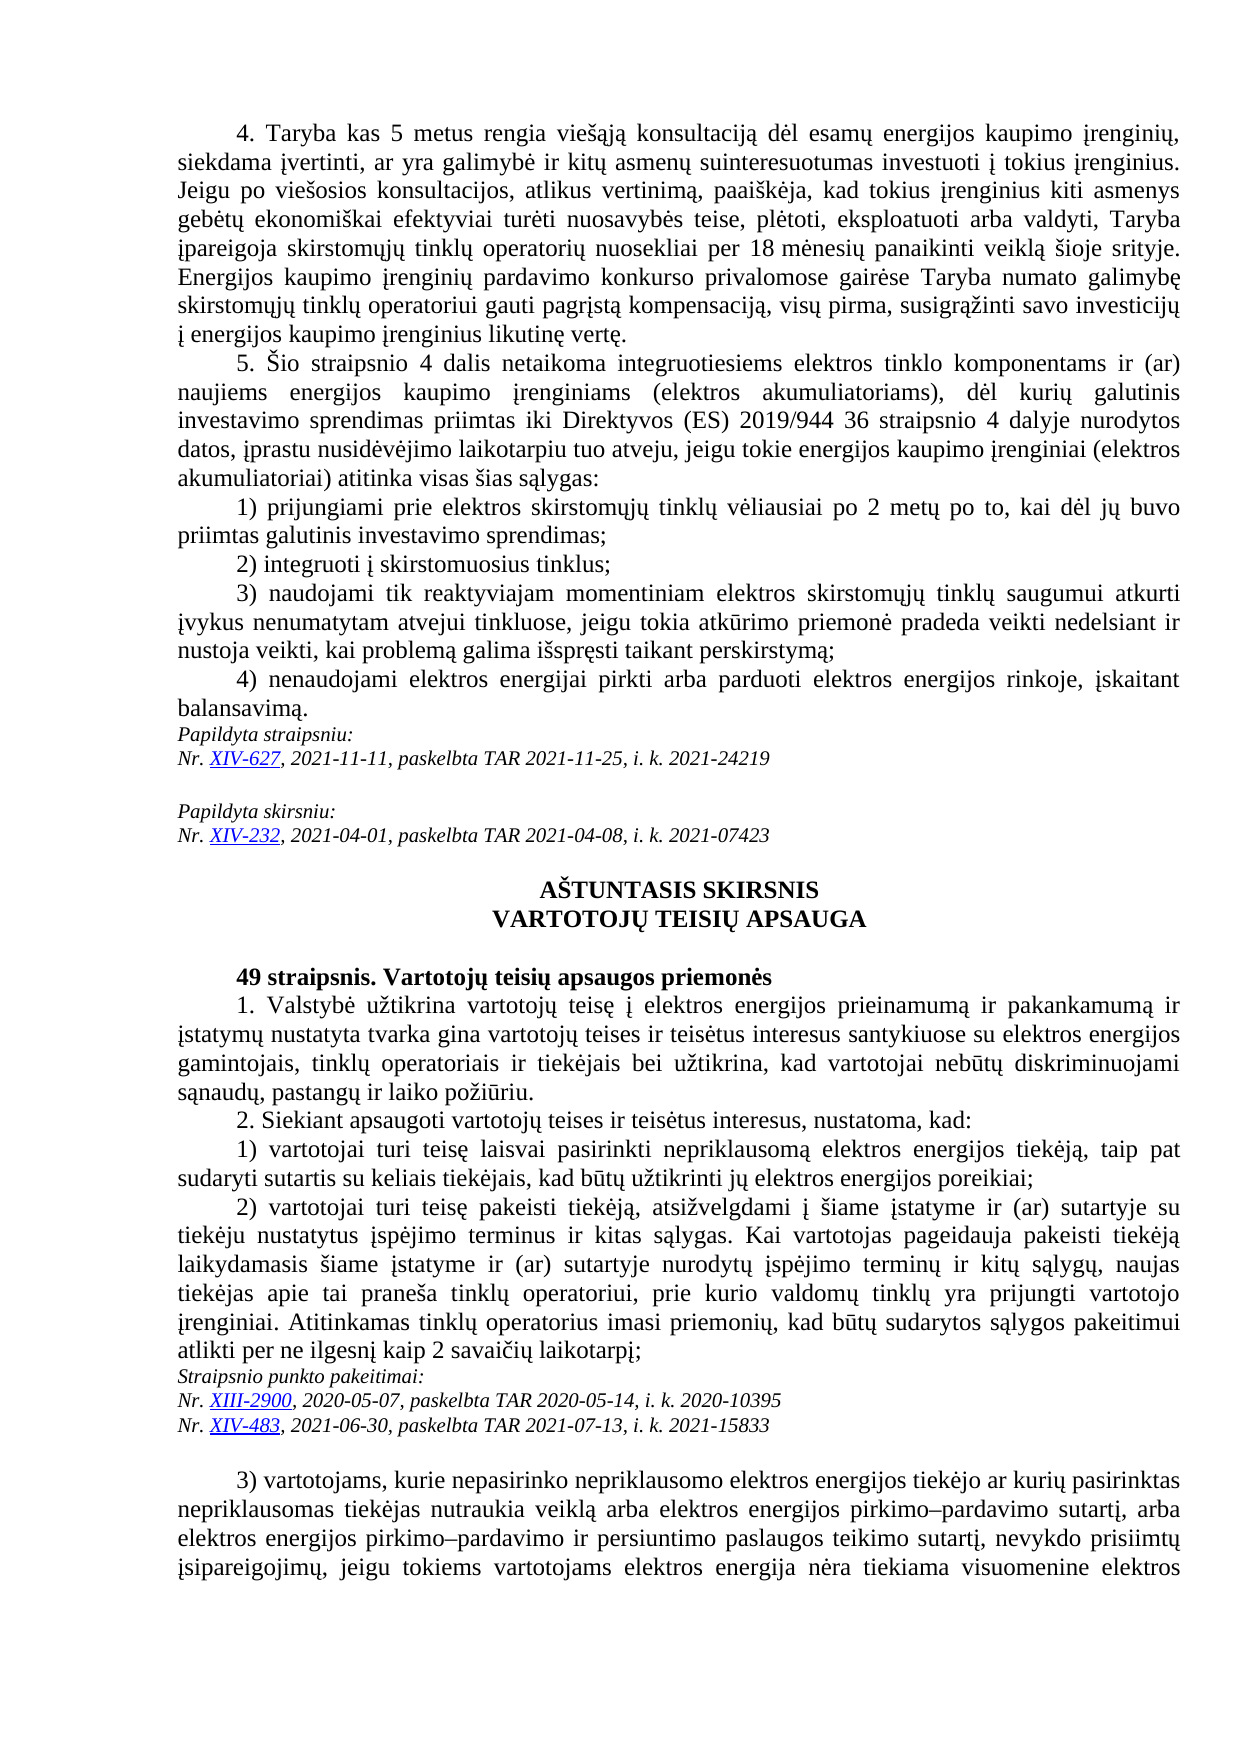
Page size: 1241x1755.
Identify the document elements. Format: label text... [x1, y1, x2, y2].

text 5. Šio straipsnio 4 dalis netaikoma integruotiesiems elektros tinklo komponentams ir (ar) naujiems energijos kaupimo įrenginiams (elektros akumuliatoriams), dėl kurių galutinis investavimo sprendimas priimtas iki Direktyvos (ES) 2019/944 36 straipsnio 4 dalyje nurodytos datos, įprastu nusidėvėjimo laikotarpiu tuo atveju, jeigu tokie energijos kaupimo įrenginiai (elektros akumuliatoriai) atitinka visas šias sąlygas: [177, 348, 1181, 492]
text 2) vartotojai turi teisę pakeisti tiekėją, atsižvelgdami į šiame įstatyme ir (ar) sutartyje su tiekėju nustatytus įspėjimo terminus ir kitas sąlygas. Kai vartotojas pageidauja pakeisti tiekėją laikydamasis šiame įstatyme ir (ar) sutartyje nurodytų įspėjimo terminų ir kitų sąlygų, naujas tiekėjas apie tai praneša tinklų operatoriui, prie kurio valdomų tinklų yra prijungti vartotojo įrenginiai. Atitinkamas tinklų operatorius imasi priemonių, kad būtų sudarytos sąlygos pakeitimui atlikti per ne ilgesnį kaip 2 savaičių laikotarpį; [177, 1192, 1181, 1364]
text Nr. XIII-2900, 2020-05-07, paskelbta TAR 2020-05-14, i. k. 2020-10395 [177, 1388, 1181, 1412]
text 1. Valstybė užtikrina vartotojų teisę į elektros energijos prieinamumą ir pakankamumą ir įstatymų nustatyta tvarka gina vartotojų teises ir teisėtus interesus santykiuose su elektros energijos gamintojais, tinklų operatoriais ir tiekėjais bei užtikrina, kad vartotojai nebūtų diskriminuojami sąnaudų, pastangų ir laiko požiūriu. [177, 991, 1181, 1106]
text 1) vartotojai turi teisę laisvai pasirinkti nepriklausomą elektros energijos tiekėją, taip pat sudaryti sutartis su keliais tiekėjais, kad būtų užtikrinti jų elektros energijos poreikiai; [177, 1134, 1181, 1192]
text Nr. XIV-483, 2021-06-30, paskelbta TAR 2021-07-13, i. k. 2021-15833 [177, 1412, 1181, 1437]
text VARTOTOJŲ TEISIŲ APSAUGA [177, 904, 1181, 933]
text AŠTUNTASIS SKIRSNIS [177, 876, 1181, 904]
text Straipsnio punkto pakeitimai: [177, 1364, 1181, 1388]
text 4) nenaudojami elektros energijai pirkti arba parduoti elektros energijos rinkoje, įskaitant balansavimą. [177, 664, 1181, 722]
text Nr. XIV-627, 2021-11-11, paskelbta TAR 2021-11-25, i. k. 2021-24219 [177, 746, 1181, 770]
text 1) prijungiami prie elektros skirstomųjų tinklų vėliausiai po 2 metų po to, kai dėl jų buvo priimtas galutinis investavimo sprendimas; [177, 492, 1181, 549]
text 2) integruoti į skirstomuosius tinklus; [177, 549, 1181, 578]
text 2. Siekiant apsaugoti vartotojų teises ir teisėtus interesus, nustatoma, kad: [177, 1106, 1181, 1134]
text 49 straipsnis. Vartotojų teisių apsaugos priemonės [177, 962, 1181, 991]
text Papildyta straipsniu: [177, 722, 1181, 746]
text Nr. XIV-232, 2021-04-01, paskelbta TAR 2021-04-08, i. k. 2021-07423 [177, 823, 1181, 847]
text 3) vartotojams, kurie nepasirinko nepriklausomo elektros energijos tiekėjo ar kurių pasirinktas nepriklausomas tiekėjas nutraukia veiklą arba elektros energijos pirkimo–pardavimo sutartį, arba elektros energijos pirkimo–pardavimo ir persiuntimo paslaugos teikimo sutartį, nevykdo prisiimtų įsipareigojimų, jeigu tokiems vartotojams elektros energija nėra tiekiama visuomenine elektros [177, 1465, 1181, 1580]
text 3) naudojami tik reaktyviajam momentiniam elektros skirstomųjų tinklų saugumui atkurti įvykus nenumatytam atvejui tinkluose, jeigu tokia atkūrimo priemonė pradeda veikti nedelsiant ir nustoja veikti, kai problemą galima išspręsti taikant perskirstymą; [177, 578, 1181, 664]
text Papildyta skirsniu: [177, 799, 1181, 823]
text 4. Taryba kas 5 metus rengia viešąją konsultaciją dėl esamų energijos kaupimo įrenginių, siekdama įvertinti, ar yra galimybė ir kitų asmenų suinteresuotumas investuoti į tokius įrenginius. Jeigu po viešosios konsultacijos, atlikus vertinimą, paaiškėja, kad tokius įrenginius kiti asmenys gebėtų ekonomiškai efektyviai turėti nuosavybės teise, plėtoti, eksploatuoti arba valdyti, Taryba įpareigoja skirstomųjų tinklų operatorių nuosekliai per 18 mėnesių panaikinti veiklą šioje srityje. Energijos kaupimo įrenginių pardavimo konkurso privalomose gairėse Taryba numato galimybę skirstomųjų tinklų operatoriui gauti pagrįstą kompensaciją, visų pirma, susigrąžinti savo investicijų į energijos kaupimo įrenginius likutinę vertę. [177, 118, 1181, 348]
